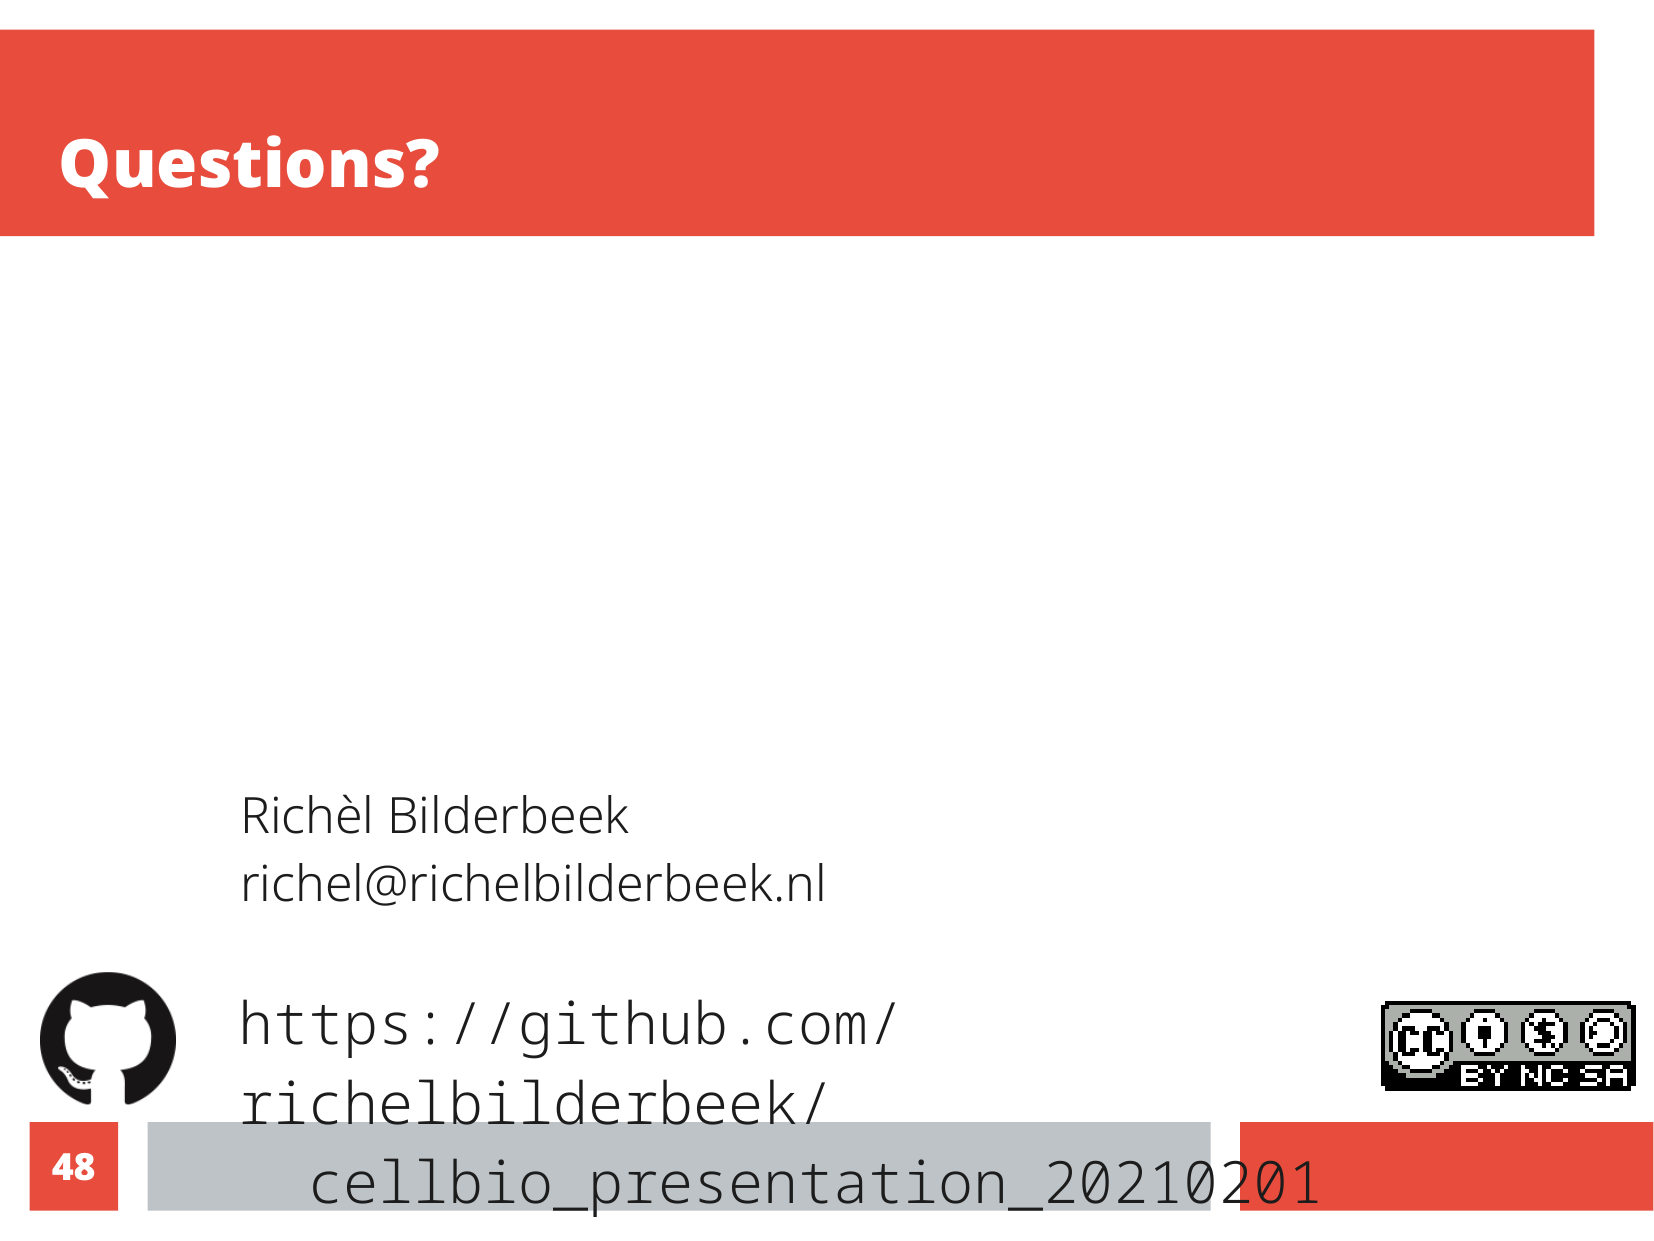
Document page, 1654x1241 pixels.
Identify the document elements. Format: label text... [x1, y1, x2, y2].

picture [40, 971, 176, 1108]
picture [1381, 1001, 1636, 1091]
text_box https://github.com/richelbilderbeek/ cellbio_presentation_20210201 [238, 982, 1324, 1118]
title Questions? [59, 59, 1595, 207]
text_box Richèl Bilderbeek richel@richelbilderbeek.nl [240, 780, 1381, 909]
